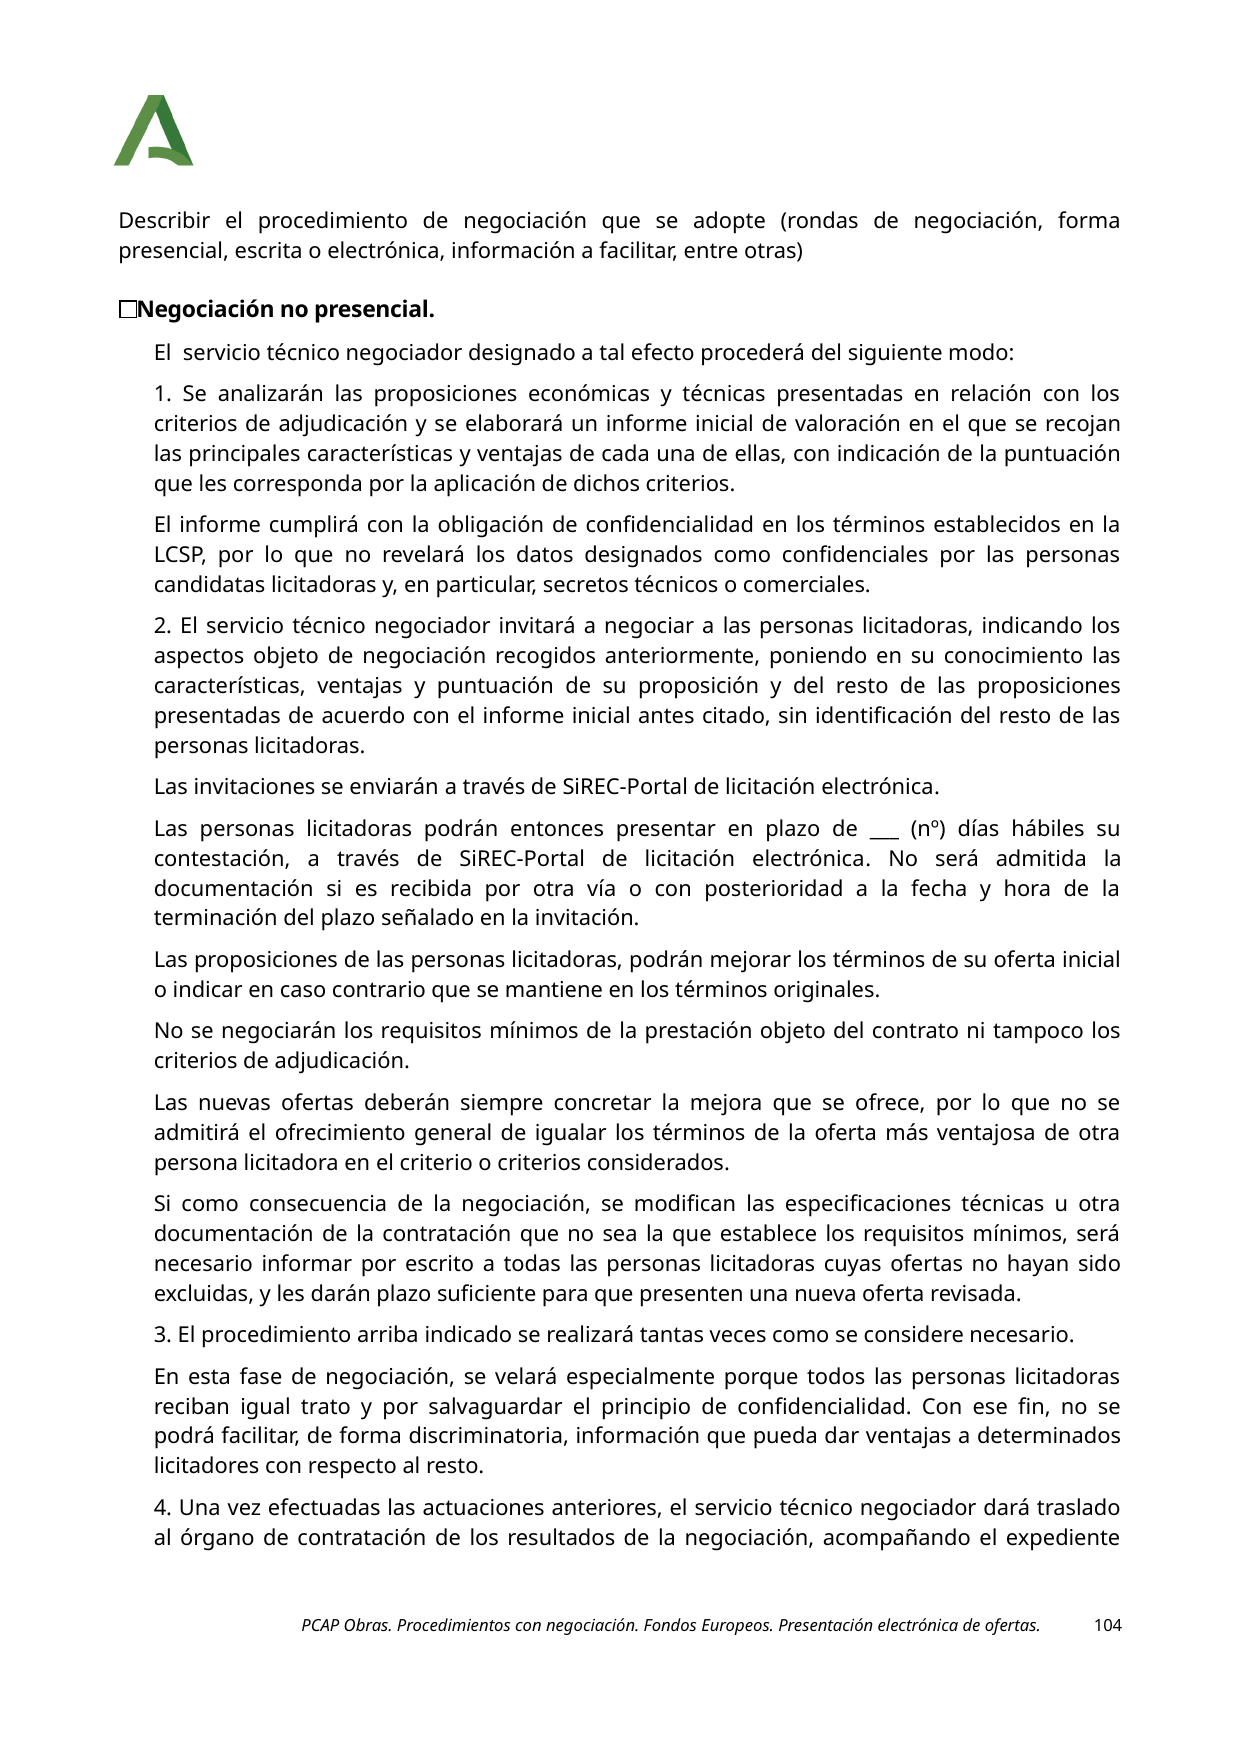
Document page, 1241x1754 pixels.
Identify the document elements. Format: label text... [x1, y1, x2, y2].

text En esta fase de negociación, se velará especialmente porque todos las personas licitadoras reciban igual trato y por salvaguardar el principio de confidencialidad. Con ese fin, no se podrá facilitar, de forma discriminatoria, información que pueda dar ventajas a determinados licitadores con respecto al resto. [153, 1361, 1122, 1480]
text El informe cumplirá con la obligación de confidencialidad en los términos establecidos en la LCSP, por lo que no revelará los datos designados como confidenciales por las personas candidatas licitadoras y, en particular, secretos técnicos o comerciales. [153, 509, 1122, 599]
text 3. El procedimiento arriba indicado se realizará tantas veces como se considere necesario. [153, 1319, 1122, 1349]
text Las nuevas ofertas deberán siempre concretar la mejora que se ofrece, por lo que no se admitirá el ofrecimiento general de igualar los términos de la oferta más ventajosa de otra persona licitadora en el criterio o criterios considerados. [153, 1087, 1122, 1176]
text Si como consecuencia de la negociación, se modifican las especificaciones técnicas u otra documentación de la contratación que no sea la que establece los requisitos mínimos, será necesario informar por escrito a todas las personas licitadoras cuyas ofertas no hayan sido excluidas, y les darán plazo suficiente para que presenten una nueva oferta revisada. [153, 1188, 1122, 1307]
text No se negociarán los requisitos mínimos de la prestación objeto del contrato ni tampoco los criterios de adjudicación. [153, 1016, 1122, 1075]
text Describir el procedimiento de negociación que se adopte (rondas de negociación, forma presencial, escrita o electrónica, información a facilitar, entre otras) [118, 205, 1122, 265]
text 4. Una vez efectuadas las actuaciones anteriores, el servicio técnico negociador dará traslado al órgano de contratación de los resultados de la negociación, acompañando el expediente [153, 1492, 1122, 1552]
text 1. Se analizarán las proposiciones económicas y técnicas presentadas en relación con los criterios de adjudicación y se elaborará un informe inicial de valoración en el que se recojan las principales características y ventajas de cada una de ellas, con indicación de la puntuación que les corresponda por la aplicación de dichos criterios. [153, 378, 1122, 497]
text Las invitaciones se enviarán a través de SiREC-Portal de licitación electrónica. [153, 771, 1122, 801]
text Las personas licitadoras podrán entonces presentar en plazo de ___ (nº) días hábiles su contestación, a través de SiREC-Portal de licitación electrónica. No será admitida la documentación si es recibida por otra vía o con posterioridad a la fecha y hora de la terminación del plazo señalado en la invitación. [153, 813, 1122, 932]
text Las proposiciones de las personas licitadoras, podrán mejorar los términos de su oferta inicial o indicar en caso contrario que se mantiene en los términos originales. [153, 944, 1122, 1004]
text El servicio técnico negociador designado a tal efecto procederá del siguiente modo: [153, 337, 1122, 366]
text Negociación no presencial. [118, 293, 1122, 325]
picture [109, 90, 198, 170]
text 2. El servicio técnico negociador invitará a negociar a las personas licitadoras, indicando los aspectos objeto de negociación recogidos anteriormente, poniendo en su conocimiento las características, ventajas y puntuación de su proposición y del resto de las proposiciones presentadas de acuerdo con el informe inicial antes citado, sin identificación del resto de las personas licitadoras. [153, 611, 1122, 759]
